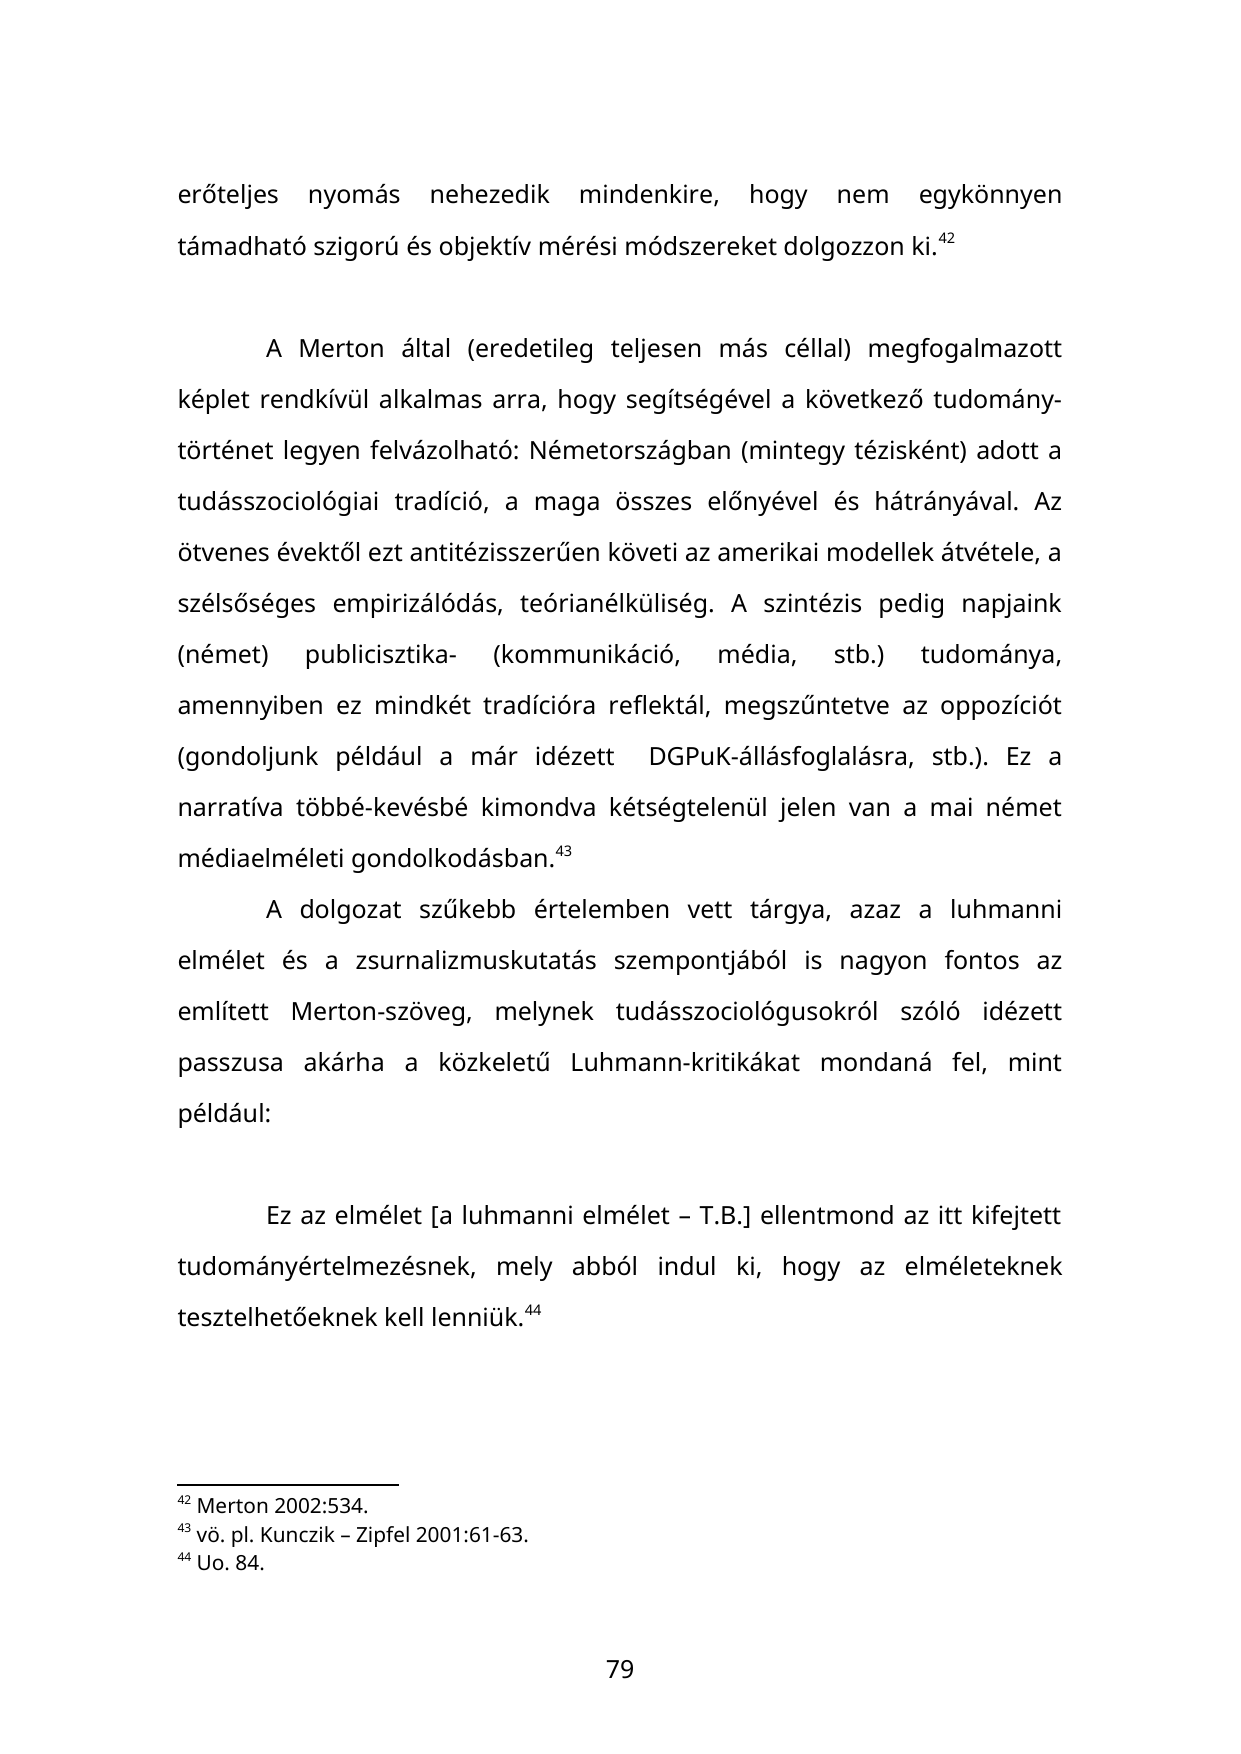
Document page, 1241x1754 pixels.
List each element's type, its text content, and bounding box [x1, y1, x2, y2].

text vö. pl. Kunczik – Zipfel 2001:61-63. [177, 1520, 1063, 1548]
text Merton 2002:534. [177, 1491, 1063, 1520]
text erőteljes nyomás nehezedik mindenkire, hogy nem egykönnyen támadható szigorú és objektív mérési módszereket dolgozzon ki. [177, 177, 1063, 262]
text A Merton által (eredetileg teljesen más céllal) megfogalmazott képlet rendkívül alkalmas arra, hogy segítségével a következő tudomány-történet legyen felvázolható: Németországban (mintegy tézisként) adott a tudásszociológiai tradíció, a maga összes előnyével és hátrányával. Az ötvenes évektől ezt antitézisszerűen követi az amerikai modellek átvétele, a szélsőséges empirizálódás, teórianélküliség. A szintézis pedig napjaink (német) publicisztika- (kommunikáció, média, stb.) tudománya, amennyiben ez mindkét tradícióra reflektál, megszűntetve az oppozíciót (gondoljunk például a már idézett DGPuK-állásfoglalásra, stb.). Ez a narratíva többé-kevésbé kimondva kétségtelenül jelen van a mai német médiaelméleti gondolkodásban. [177, 330, 1063, 875]
text Ez az elmélet [a luhmanni elmélet – T.B.] ellentmond az itt kifejtett tudományértelmezésnek, mely abból indul ki, hogy az elméleteknek tesztelhetőeknek kell lenniük. [177, 1198, 1063, 1334]
text Uo. 84. [177, 1548, 1063, 1577]
text A dolgozat szűkebb értelemben vett tárgya, azaz a luhmanni elmélet és a zsurnalizmuskutatás szempontjából is nagyon fontos az említett Merton-szöveg, melynek tudásszociológusokról szóló idézett passzusa akárha a közkeletű Luhmann-kritikákat mondaná fel, mint például: [177, 892, 1063, 1130]
